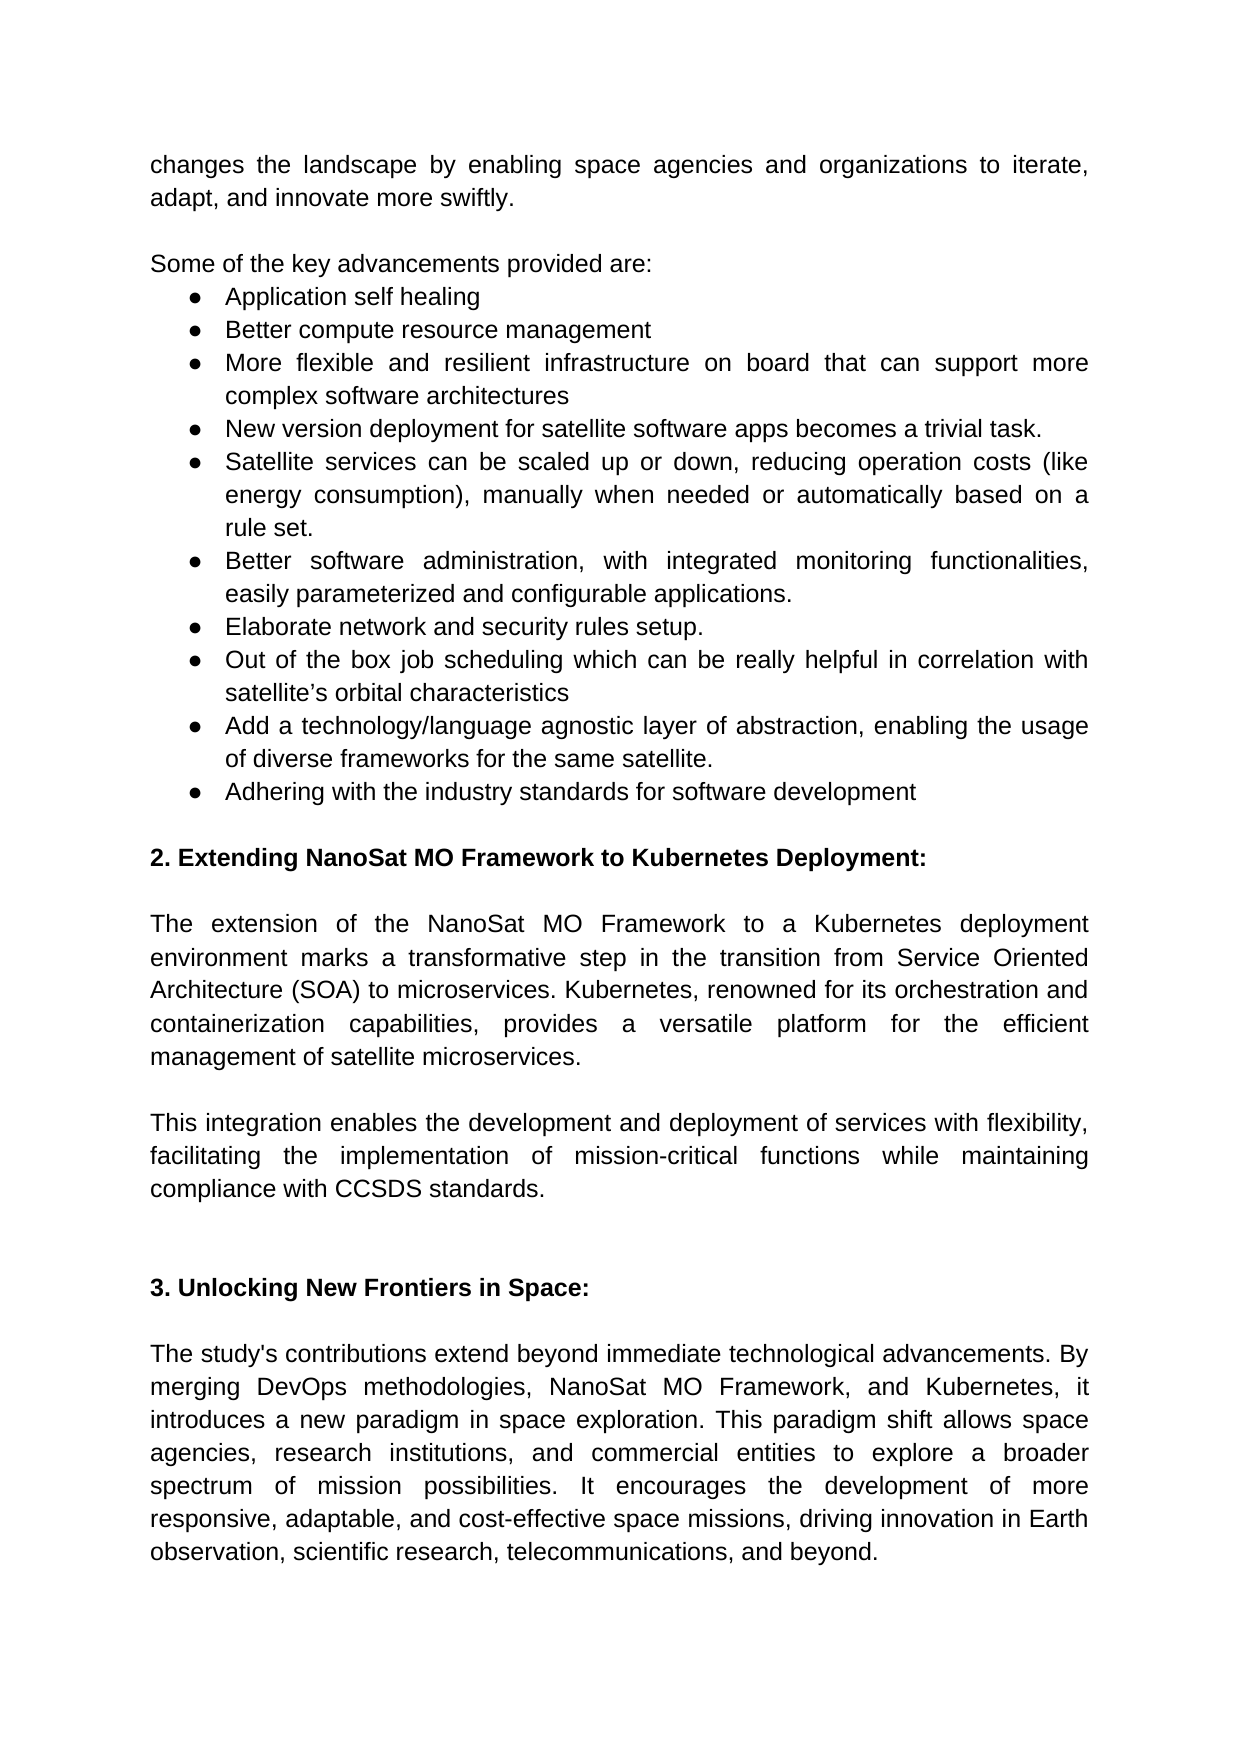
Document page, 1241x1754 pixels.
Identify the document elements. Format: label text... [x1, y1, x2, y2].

list Out of the box job scheduling which can be really helpful in correlation with satellite’s orbital characteristics [187, 645, 1090, 707]
text 2. Extending NanoSat MO Framework to Kubernetes Deployment: [150, 843, 1090, 872]
text The extension of the NanoSat MO Framework to a Kubernetes deployment environment marks a transformative step in the transition from Service Oriented Architecture (SOA) to microservices. Kubernetes, renowned for its orchestration and containerization capabilities, provides a versatile platform for the efficient management of satellite microservices. [150, 909, 1090, 1070]
list Application self healing [187, 282, 1090, 311]
list New version deployment for satellite software apps becomes a trivial task. [187, 414, 1090, 443]
list Satellite services can be scaled up or down, reducing operation costs (like energy consumption), manually when needed or automatically based on a rule set. [187, 447, 1090, 542]
list More flexible and resilient infrastructure on board that can support more complex software architectures [187, 348, 1090, 410]
text changes the landscape by enabling space agencies and organizations to iterate, adapt, and innovate more swiftly. [150, 150, 1090, 212]
text The study's contributions extend beyond immediate technological advancements. By merging DevOps methodologies, NanoSat MO Framework, and Kubernetes, it introduces a new paradigm in space exploration. This paradigm shift allows space agencies, research institutions, and commercial entities to explore a broader spectrum of mission possibilities. It encourages the development of more responsive, adaptable, and cost-effective space missions, driving innovation in Earth observation, scientific research, telecommunications, and beyond. [150, 1339, 1090, 1566]
list Elaborate network and security rules setup. [187, 612, 1090, 641]
list Adhering with the industry standards for software development [187, 777, 1090, 806]
text This integration enables the development and deployment of services with flexibility, facilitating the implementation of mission-critical functions while maintaining compliance with CCSDS standards. [150, 1108, 1090, 1202]
text 3. Unlocking New Frontiers in Space: [150, 1273, 1090, 1301]
list Better software administration, with integrated monitoring functionalities, easily parameterized and configurable applications. [187, 546, 1090, 608]
list Better compute resource management [187, 315, 1090, 344]
text Some of the key advancements provided are: [150, 249, 1090, 278]
list Add a technology/language agnostic layer of abstraction, enabling the usage of diverse frameworks for the same satellite. [187, 711, 1090, 773]
